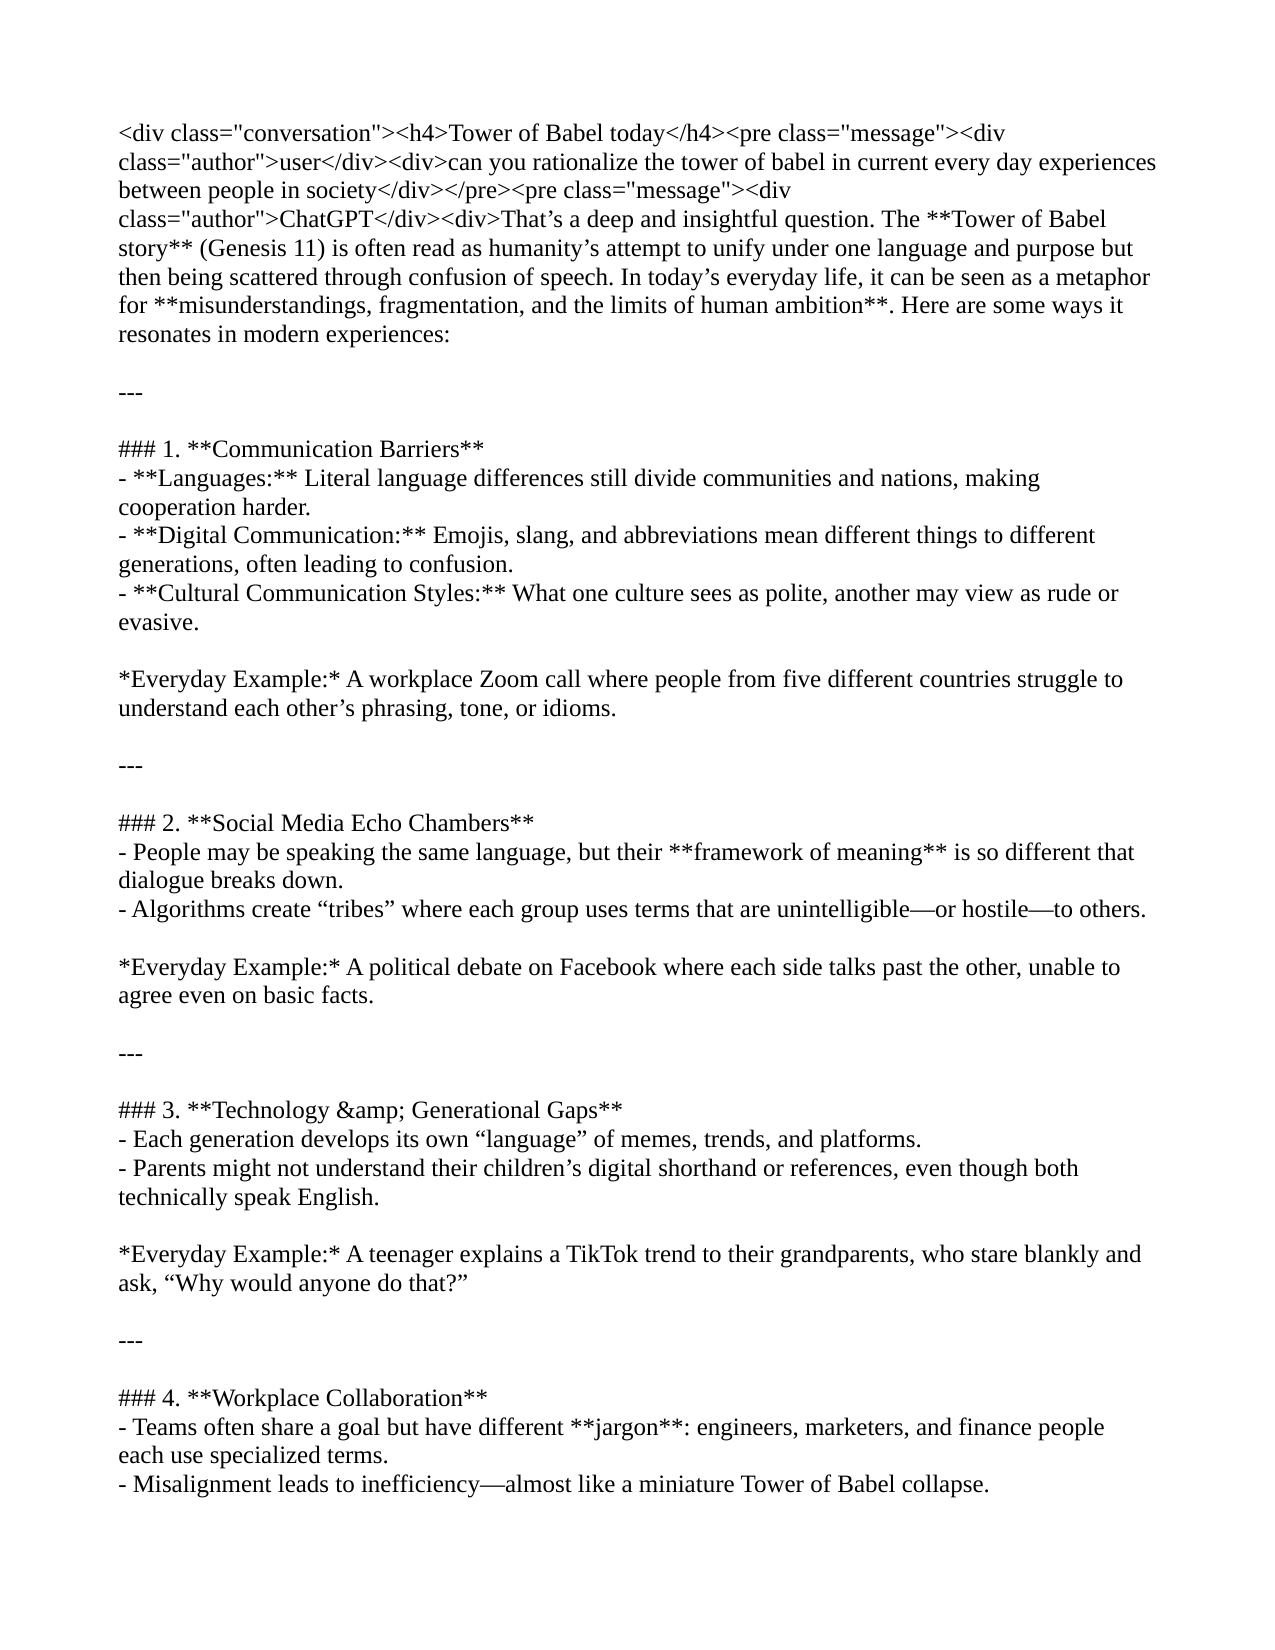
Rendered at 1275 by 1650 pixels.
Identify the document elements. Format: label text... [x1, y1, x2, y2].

text - Misalignment leads to inefficiency—almost like a miniature Tower of Babel collapse. [118, 1469, 1157, 1498]
text - Each generation develops its own “language” of memes, trends, and platforms. [118, 1124, 1157, 1153]
text *Everyday Example:* A teenager explains a TikTok trend to their grandparents, who stare blankly and ask, “Why would anyone do that?” [118, 1239, 1157, 1297]
text - **Cultural Communication Styles:** What one culture sees as polite, another may view as rude or evasive. [118, 578, 1157, 636]
text - People may be speaking the same language, but their **framework of meaning** is so different that dialogue breaks down. [118, 837, 1157, 894]
text --- [118, 1038, 1157, 1067]
text <div class="conversation"><h4>Tower of Babel today</h4><pre class="message"><div class="author">user</div><div>can you rationalize the tower of babel in current every day experiences between people in society</div></pre><pre class="message"><div class="author">ChatGPT</div><div>That’s a deep and insightful question. The **Tower of Babel story** (Genesis 11) is often read as humanity’s attempt to unify under one language and purpose but then being scattered through confusion of speech. In today’s everyday life, it can be seen as a metaphor for **misunderstandings, fragmentation, and the limits of human ambition**. Here are some ways it resonates in modern experiences: [118, 118, 1157, 348]
text --- [118, 751, 1157, 779]
text ### 3. **Technology &amp; Generational Gaps** [118, 1096, 1157, 1124]
text ### 4. **Workplace Collaboration** [118, 1383, 1157, 1412]
text - Algorithms create “tribes” where each group uses terms that are unintelligible—or hostile—to others. [118, 894, 1157, 923]
text - **Digital Communication:** Emojis, slang, and abbreviations mean different things to different generations, often leading to confusion. [118, 521, 1157, 578]
text ### 2. **Social Media Echo Chambers** [118, 808, 1157, 837]
text - Parents might not understand their children’s digital shorthand or references, even though both technically speak English. [118, 1153, 1157, 1211]
text --- [118, 1326, 1157, 1354]
text ### 1. **Communication Barriers** [118, 434, 1157, 463]
text *Everyday Example:* A political debate on Facebook where each side talks past the other, unable to agree even on basic facts. [118, 952, 1157, 1009]
text - Teams often share a goal but have different **jargon**: engineers, marketers, and finance people each use specialized terms. [118, 1412, 1157, 1469]
text - **Languages:** Literal language differences still divide communities and nations, making cooperation harder. [118, 463, 1157, 521]
text *Everyday Example:* A workplace Zoom call where people from five different countries struggle to understand each other’s phrasing, tone, or idioms. [118, 664, 1157, 722]
text --- [118, 377, 1157, 406]
